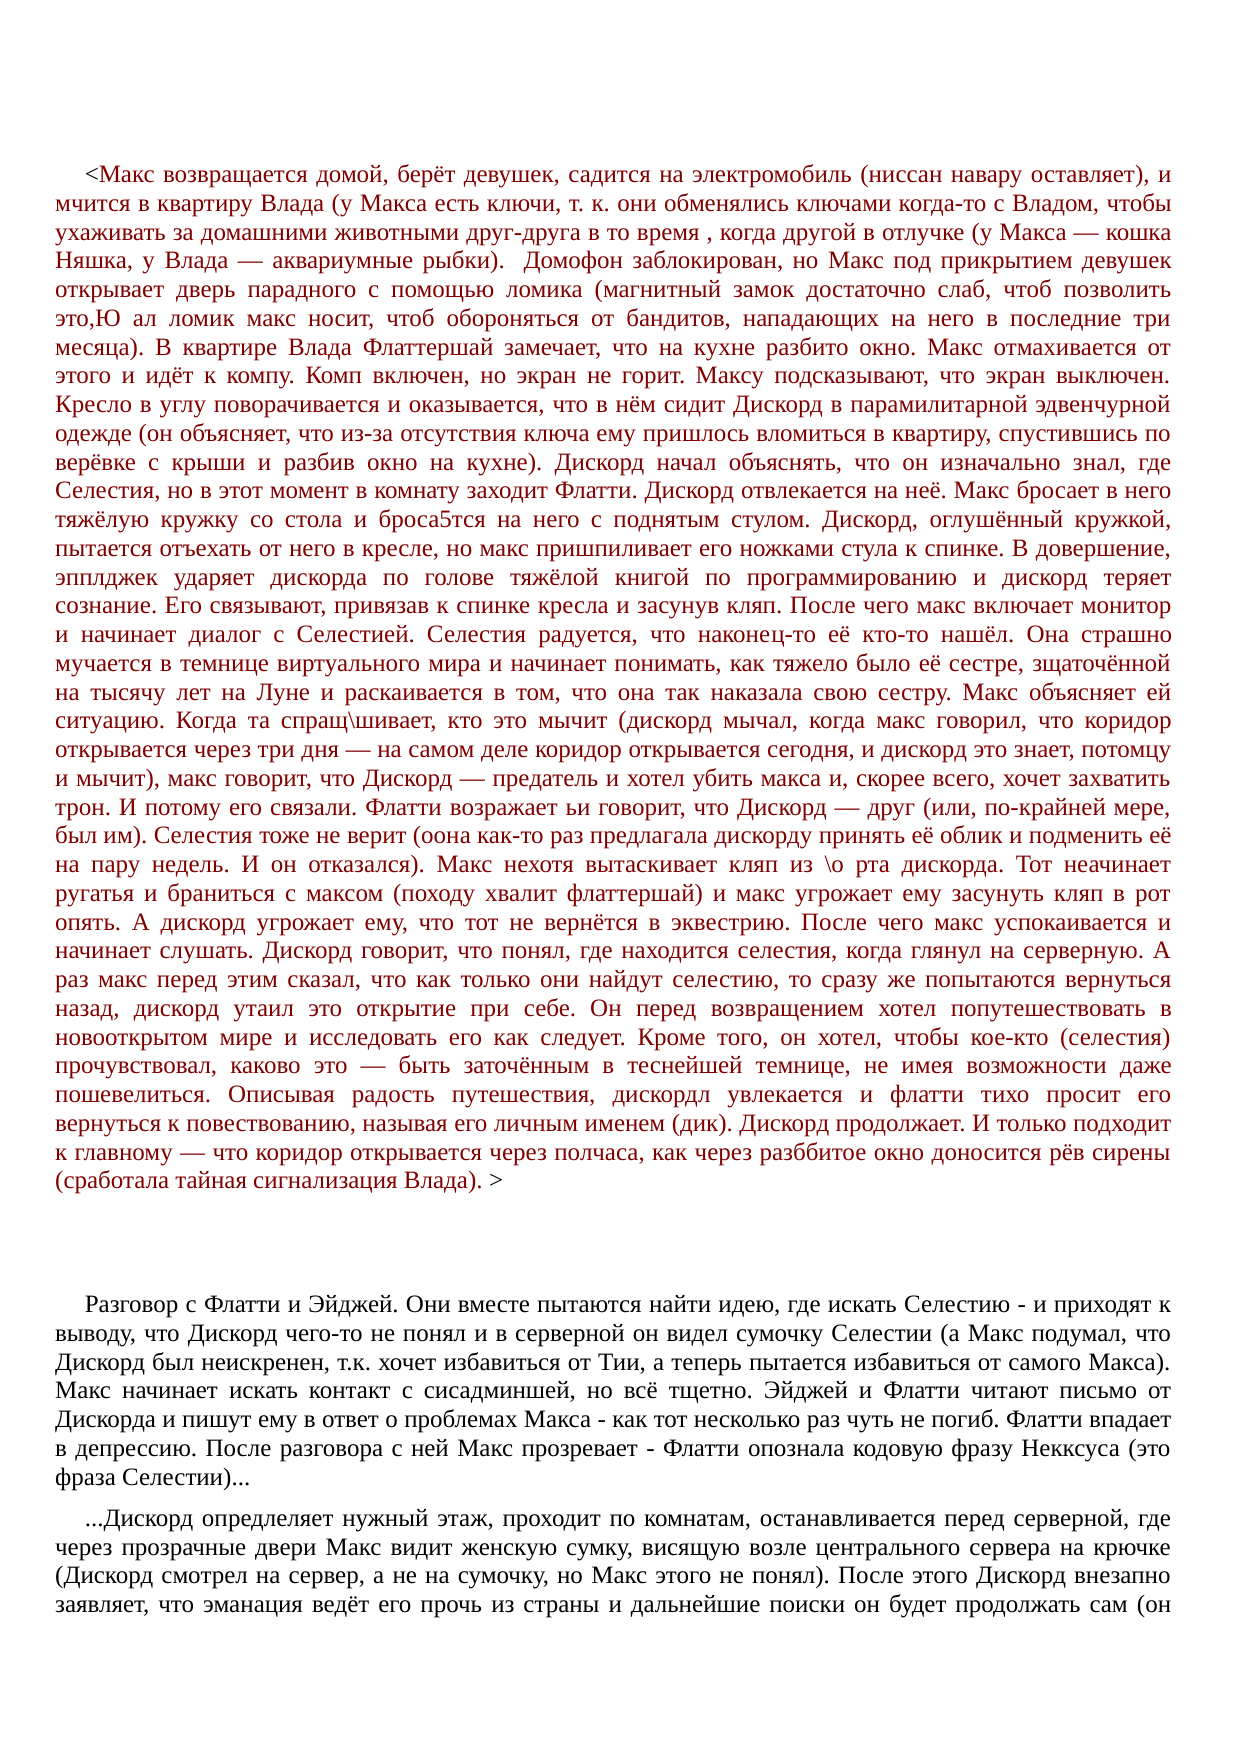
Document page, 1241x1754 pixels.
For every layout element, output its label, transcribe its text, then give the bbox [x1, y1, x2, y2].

text <Макс возвращается домой, берёт девушек, садится на электромобиль (ниссан навару оставляет), и мчится в квартиру Влада (у Макса есть ключи, т. к. они обменялись ключами когда-то с Владом, чтобы ухаживать за домашними животными друг-друга в то время , когда другой в отлучке (у Макса — кошка Няшка, у Влада — аквариумные рыбки). Домофон заблокирован, но Макс под прикрытием девушек открывает дверь парадного с помощью ломика (магнитный замок достаточно слаб, чтоб позволить это,Ю ал ломик макс носит, чтоб обороняться от бандитов, нападающих на него в последние три месяца). В квартире Влада Флаттершай замечает, что на кухне разбито окно. Макс отмахивается от этого и идёт к компу. Комп включен, но экран не горит. Максу подсказывают, что экран выключен. Кресло в углу поворачивается и оказывается, что в нём сидит Дискорд в парамилитарной эдвенчурной одежде (он объясняет, что из-за отсутствия ключа ему пришлось вломиться в квартиру, спустившись по верёвке с крыши и разбив окно на кухне). Дискорд начал объяснять, что он изначально знал, где Селестия, но в этот момент в комнату заходит Флатти. Дискорд отвлекается на неё. Макс бросает в него тяжёлую кружку со стола и броса5тся на него с поднятым стулом. Дискорд, оглушённый кружкой, пытается отъехать от него в кресле, но макс пришпиливает его ножками стула к спинке. В довершение, эпплджек ударяет дискорда по голове тяжёлой книгой по программированию и дискорд теряет сознание. Его связывают, привязав к спинке кресла и засунув кляп. После чего макс включает монитор и начинает диалог с Селестией. Селестия радуется, что наконец-то её кто-то нашёл. Она страшно мучается в темнице виртуального мира и начинает понимать, как тяжело было её сестре, зщаточённой на тысячу лет на Луне и раскаивается в том, что она так наказала свою сестру. Макс объясняет ей ситуацию. Когда та спращ\шивает, кто это мычит (дискорд мычал, когда макс говорил, что коридор открывается через три дня — на самом деле коридор открывается сегодня, и дискорд это знает, потомцу и мычит), макс говорит, что Дискорд — предатель и хотел убить макса и, скорее всего, хочет захватить трон. И потому его связали. Флатти возражает ьи говорит, что Дискорд — друг (или, по-крайней мере, был им). Селестия тоже не верит (оона как-то раз предлагала дискорду принять её облик и подменить её на пару недель. И он отказался). Макс нехотя вытаскивает кляп из \о рта дискорда. Тот неачинает ругатья и браниться с максом (походу хвалит флаттершай) и макс угрожает ему засунуть кляп в рот опять. А дискорд угрожает ему, что тот не вернётся в эквестрию. После чего макс успокаивается и начинает слушать. Дискорд говорит, что понял, где находится селестия, когда глянул на серверную. А раз макс перед этим сказал, что как только они найдут селестию, то сразу же попытаются вернуться назад, дискорд утаил это открытие при себе. Он перед возвращением хотел попутешествовать в новооткрытом мире и исследовать его как следует. Кроме того, он хотел, чтобы кое-кто (селестия) прочувствовал, каково это — быть заточённым в теснейшей темнице, не имея возможности даже пошевелиться. Описывая радость путешествия, дискордл увлекается и флатти тихо просит его вернуться к повествованию, называя его личным именем (дик). Дискорд продолжает. И только подходит к главному — что коридор открывается через полчаса, как через разббитое окно доносится рёв сирены (сработала тайная сигнализация Влада). > [55, 159, 1172, 1194]
text ...Дискорд опредлеляет нужный этаж, проходит по комнатам, останавливается перед серверной, где через прозрачные двери Макс видит женскую сумку, висящую возле центрального сервера на крючке (Дискорд смотрел на сервер, а не на сумочку, но Макс этого не понял). После этого Дискорд внезапно заявляет, что эманация ведёт его прочь из страны и дальнейшие поиски он будет продолжать сам (он [55, 1503, 1172, 1618]
text Разговор с Флатти и Эйджей. Они вместе пытаются найти идею, где искать Селестию - и приходят к выводу, что Дискорд чего-то не понял и в серверной он видел сумочку Селестии (а Макс подумал, что Дискорд был неискренен, т.к. хочет избавиться от Тии, а теперь пытается избавиться от самого Макса). Макс начинает искать контакт с сисадминшей, но всё тщетно. Эйджей и Флатти читают письмо от Дискорда и пишут ему в ответ о проблемах Макса - как тот несколько раз чуть не погиб. Флатти впадает в депрессию. После разговора с ней Макс прозревает - Флатти опознала кодовую фразу Некксуса (это фраза Селестии)... [55, 1289, 1172, 1491]
